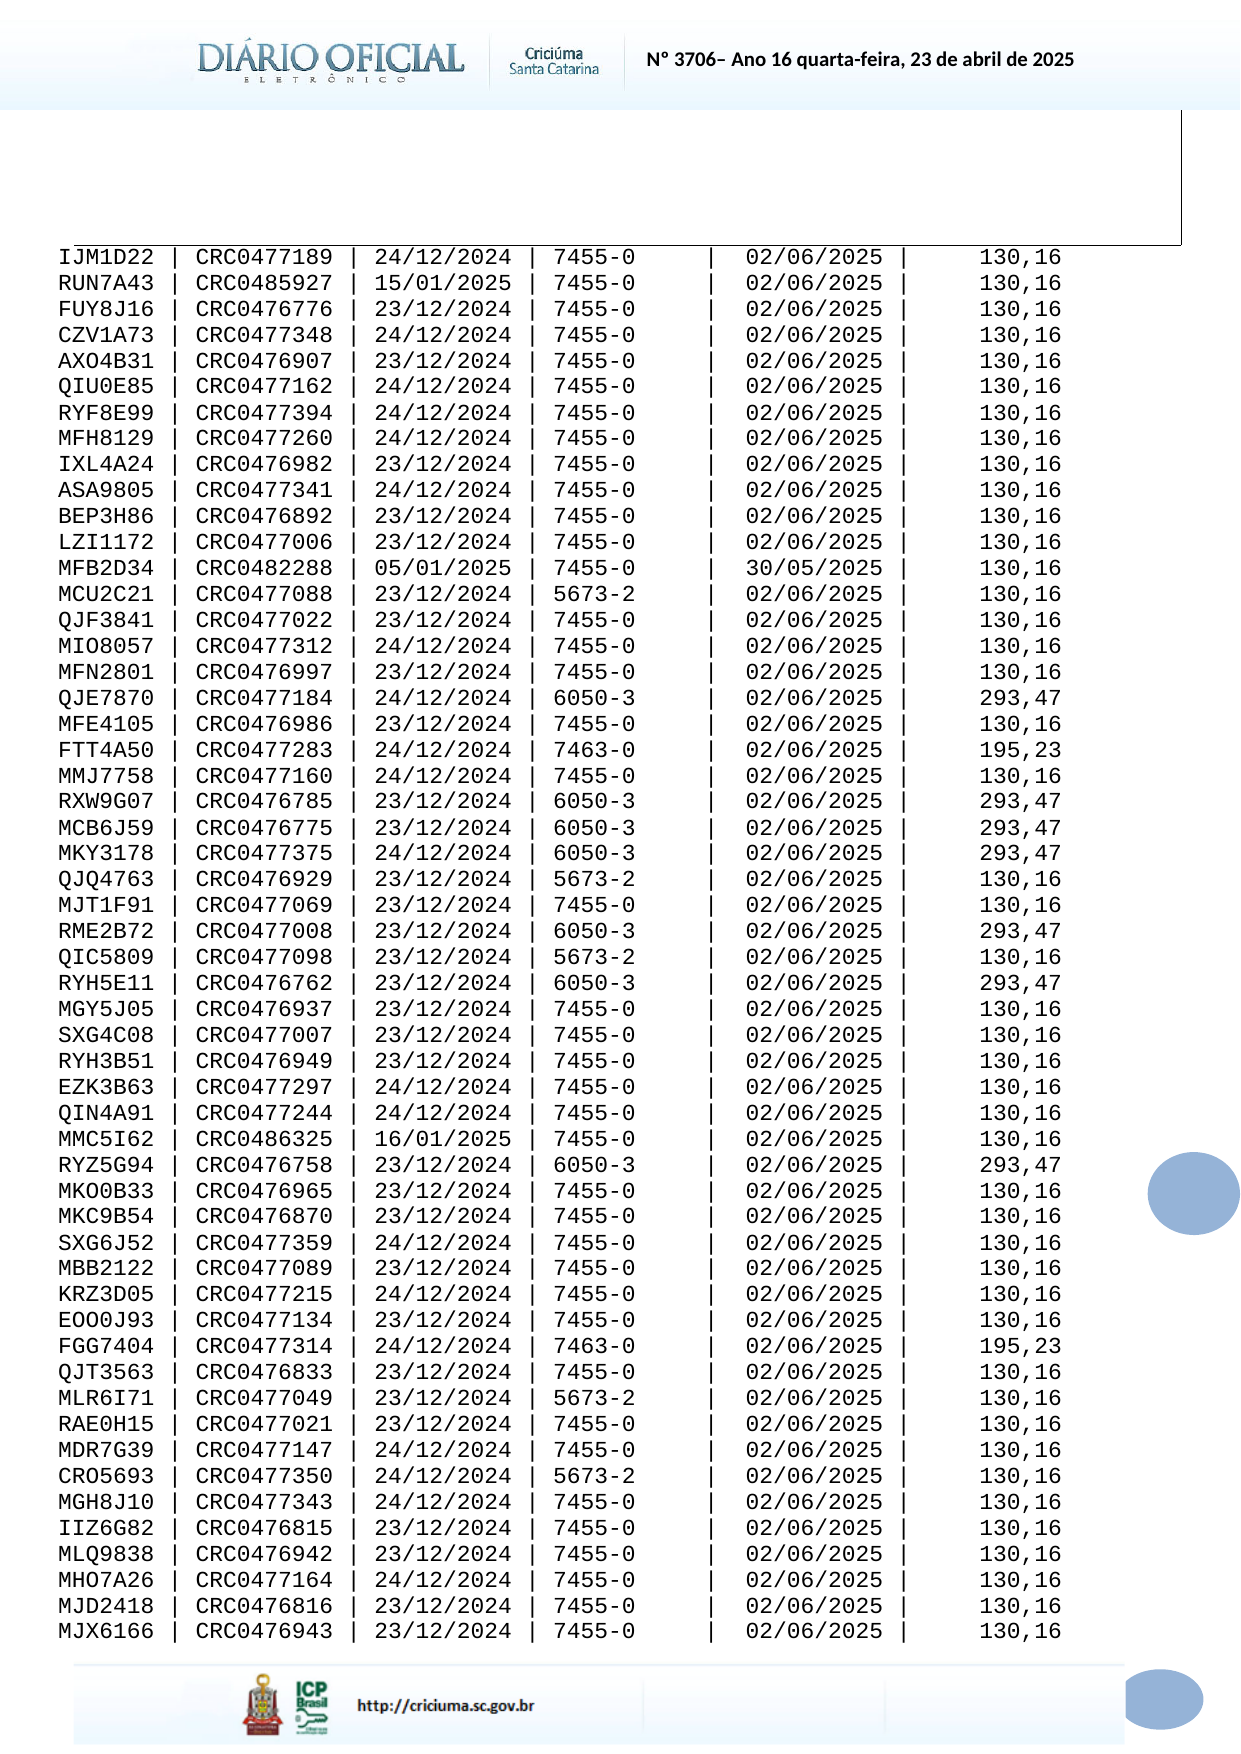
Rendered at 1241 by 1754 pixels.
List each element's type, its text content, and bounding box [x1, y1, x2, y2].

text MBB2122 | CRC0477089 | 23/12/2024 | 7455-0 | 02/06/2025 | 130,16 [44, 1257, 1181, 1283]
text RYH5E11 | CRC0476762 | 23/12/2024 | 6050-3 | 02/06/2025 | 293,47 [44, 971, 1181, 997]
text MFB2D34 | CRC0482288 | 05/01/2025 | 7455-0 | 30/05/2025 | 130,16 [44, 556, 1181, 582]
text RUN7A43 | CRC0485927 | 15/01/2025 | 7455-0 | 02/06/2025 | 130,16 [44, 271, 1181, 297]
text MDR7G39 | CRC0477147 | 24/12/2024 | 7455-0 | 02/06/2025 | 130,16 [44, 1438, 1181, 1464]
text RYF8E99 | CRC0477394 | 24/12/2024 | 7455-0 | 02/06/2025 | 130,16 [44, 401, 1181, 427]
text BEP3H86 | CRC0476892 | 23/12/2024 | 7455-0 | 02/06/2025 | 130,16 [44, 504, 1181, 531]
text MGY5J05 | CRC0476937 | 23/12/2024 | 7455-0 | 02/06/2025 | 130,16 [44, 997, 1181, 1023]
text MLQ9838 | CRC0476942 | 23/12/2024 | 7455-0 | 02/06/2025 | 130,16 [44, 1542, 1181, 1568]
text LZI1172 | CRC0477006 | 23/12/2024 | 7455-0 | 02/06/2025 | 130,16 [44, 531, 1181, 556]
text MJX6166 | CRC0476943 | 23/12/2024 | 7455-0 | 02/06/2025 | 130,16 [44, 1620, 1181, 1646]
text RYZ5G94 | CRC0476758 | 23/12/2024 | 6050-3 | 02/06/2025 | 293,47 [44, 1153, 1180, 1179]
text MKY3178 | CRC0477375 | 24/12/2024 | 6050-3 | 02/06/2025 | 293,47 [44, 842, 1181, 868]
text MKC9B54 | CRC0476870 | 23/12/2024 | 7455-0 | 02/06/2025 | 130,16 [44, 1205, 1171, 1231]
text RXW9G07 | CRC0476785 | 23/12/2024 | 6050-3 | 02/06/2025 | 293,47 [44, 790, 1181, 816]
text QIU0E85 | CRC0477162 | 24/12/2024 | 7455-0 | 02/06/2025 | 130,16 [44, 375, 1181, 401]
text RME2B72 | CRC0477008 | 23/12/2024 | 6050-3 | 02/06/2025 | 293,47 [44, 919, 1181, 946]
text MFH8129 | CRC0477260 | 24/12/2024 | 7455-0 | 02/06/2025 | 130,16 [44, 427, 1181, 453]
text MLR6I71 | CRC0477049 | 23/12/2024 | 5673-2 | 02/06/2025 | 130,16 [44, 1386, 1181, 1412]
text IXL4A24 | CRC0476982 | 23/12/2024 | 7455-0 | 02/06/2025 | 130,16 [44, 453, 1181, 479]
text MGH8J10 | CRC0477343 | 24/12/2024 | 7455-0 | 02/06/2025 | 130,16 [44, 1490, 1181, 1516]
text QJE7870 | CRC0477184 | 24/12/2024 | 6050-3 | 02/06/2025 | 293,47 [44, 686, 1181, 712]
text SXG6J52 | CRC0477359 | 24/12/2024 | 7455-0 | 02/06/2025 | 130,16 [44, 1231, 1181, 1257]
text MJT1F91 | CRC0477069 | 23/12/2024 | 7455-0 | 02/06/2025 | 130,16 [44, 894, 1181, 919]
text CZV1A73 | CRC0477348 | 24/12/2024 | 7455-0 | 02/06/2025 | 130,16 [44, 323, 1181, 349]
text AXO4B31 | CRC0476907 | 23/12/2024 | 7455-0 | 02/06/2025 | 130,16 [44, 349, 1181, 375]
text EZK3B63 | CRC0477297 | 24/12/2024 | 7455-0 | 02/06/2025 | 130,16 [44, 1075, 1181, 1101]
text QIN4A91 | CRC0477244 | 24/12/2024 | 7455-0 | 02/06/2025 | 130,16 [44, 1101, 1181, 1127]
text MJD2418 | CRC0476816 | 23/12/2024 | 7455-0 | 02/06/2025 | 130,16 [44, 1594, 1181, 1620]
text QJT3563 | CRC0476833 | 23/12/2024 | 7455-0 | 02/06/2025 | 130,16 [44, 1361, 1181, 1386]
text MCU2C21 | CRC0477088 | 23/12/2024 | 5673-2 | 02/06/2025 | 130,16 [44, 582, 1181, 608]
text ASA9805 | CRC0477341 | 24/12/2024 | 7455-0 | 02/06/2025 | 130,16 [44, 479, 1181, 504]
text QIC5809 | CRC0477098 | 23/12/2024 | 5673-2 | 02/06/2025 | 130,16 [44, 946, 1181, 971]
text FTT4A50 | CRC0477283 | 24/12/2024 | 7463-0 | 02/06/2025 | 195,23 [44, 738, 1181, 764]
text RYH3B51 | CRC0476949 | 23/12/2024 | 7455-0 | 02/06/2025 | 130,16 [44, 1049, 1181, 1075]
text MKO0B33 | CRC0476965 | 23/12/2024 | 7455-0 | 02/06/2025 | 130,16 [44, 1179, 1150, 1205]
text MFE4105 | CRC0476986 | 23/12/2024 | 7455-0 | 02/06/2025 | 130,16 [44, 712, 1181, 738]
text IJM1D22 | CRC0477189 | 24/12/2024 | 7455-0 | 02/06/2025 | 130,16 [44, 245, 1181, 271]
text MFN2801 | CRC0476997 | 23/12/2024 | 7455-0 | 02/06/2025 | 130,16 [44, 660, 1181, 686]
text MMJ7758 | CRC0477160 | 24/12/2024 | 7455-0 | 02/06/2025 | 130,16 [44, 764, 1181, 790]
text FUY8J16 | CRC0476776 | 23/12/2024 | 7455-0 | 02/06/2025 | 130,16 [44, 297, 1181, 323]
text QJF3841 | CRC0477022 | 23/12/2024 | 7455-0 | 02/06/2025 | 130,16 [44, 608, 1181, 634]
text MMC5I62 | CRC0486325 | 16/01/2025 | 7455-0 | 02/06/2025 | 130,16 [44, 1127, 1181, 1153]
text KRZ3D05 | CRC0477215 | 24/12/2024 | 7455-0 | 02/06/2025 | 130,16 [44, 1283, 1181, 1309]
text CRO5693 | CRC0477350 | 24/12/2024 | 5673-2 | 02/06/2025 | 130,16 [44, 1464, 1181, 1490]
text MHO7A26 | CRC0477164 | 24/12/2024 | 7455-0 | 02/06/2025 | 130,16 [44, 1568, 1181, 1594]
text IIZ6G82 | CRC0476815 | 23/12/2024 | 7455-0 | 02/06/2025 | 130,16 [44, 1516, 1181, 1542]
text SXG4C08 | CRC0477007 | 23/12/2024 | 7455-0 | 02/06/2025 | 130,16 [44, 1023, 1181, 1049]
text EOO0J93 | CRC0477134 | 23/12/2024 | 7455-0 | 02/06/2025 | 130,16 [44, 1309, 1181, 1334]
text QJQ4763 | CRC0476929 | 23/12/2024 | 5673-2 | 02/06/2025 | 130,16 [44, 868, 1181, 894]
text FGG7404 | CRC0477314 | 24/12/2024 | 7463-0 | 02/06/2025 | 195,23 [44, 1334, 1181, 1361]
text RAE0H15 | CRC0477021 | 23/12/2024 | 7455-0 | 02/06/2025 | 130,16 [44, 1412, 1181, 1438]
text MCB6J59 | CRC0476775 | 23/12/2024 | 6050-3 | 02/06/2025 | 293,47 [44, 816, 1181, 842]
text MIO8057 | CRC0477312 | 24/12/2024 | 7455-0 | 02/06/2025 | 130,16 [44, 634, 1181, 660]
